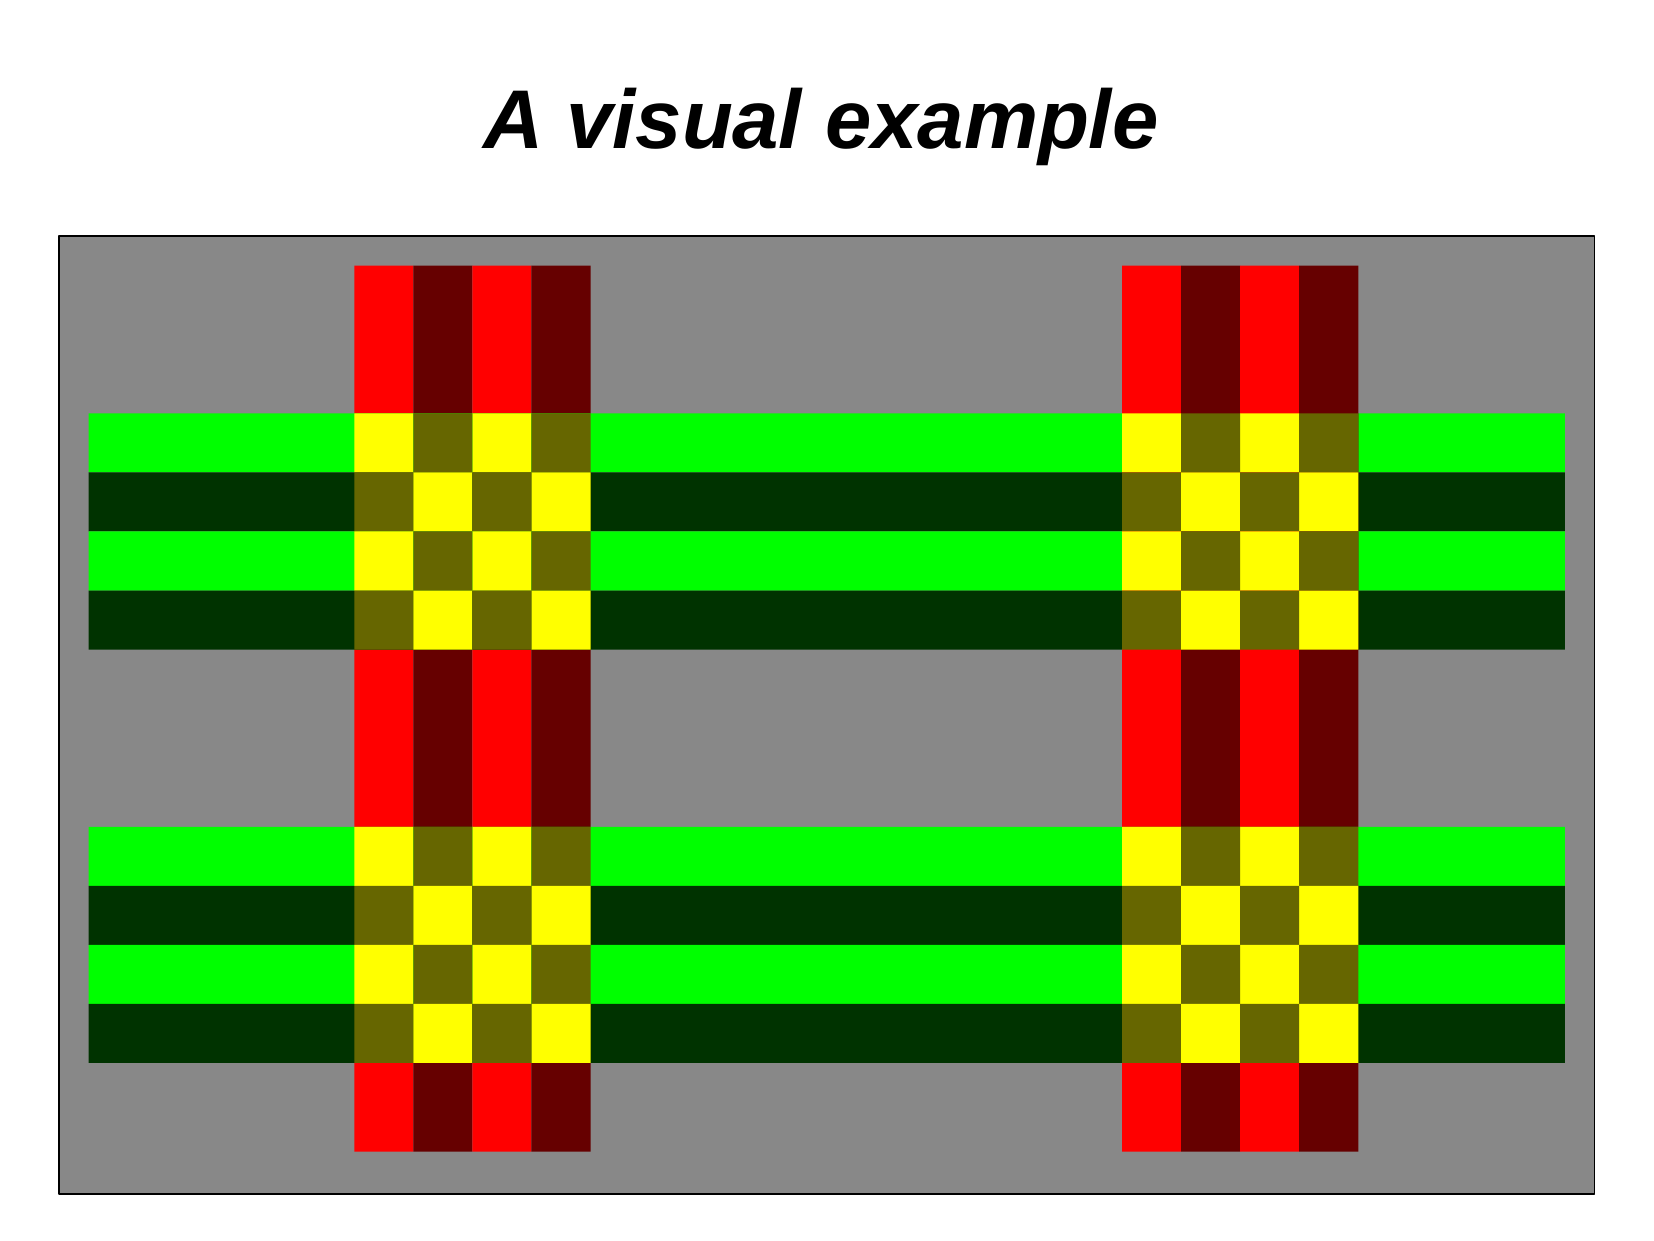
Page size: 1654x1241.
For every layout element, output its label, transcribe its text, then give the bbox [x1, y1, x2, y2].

title A visual example [76, 23, 1566, 216]
text_box [59, 236, 1595, 1194]
